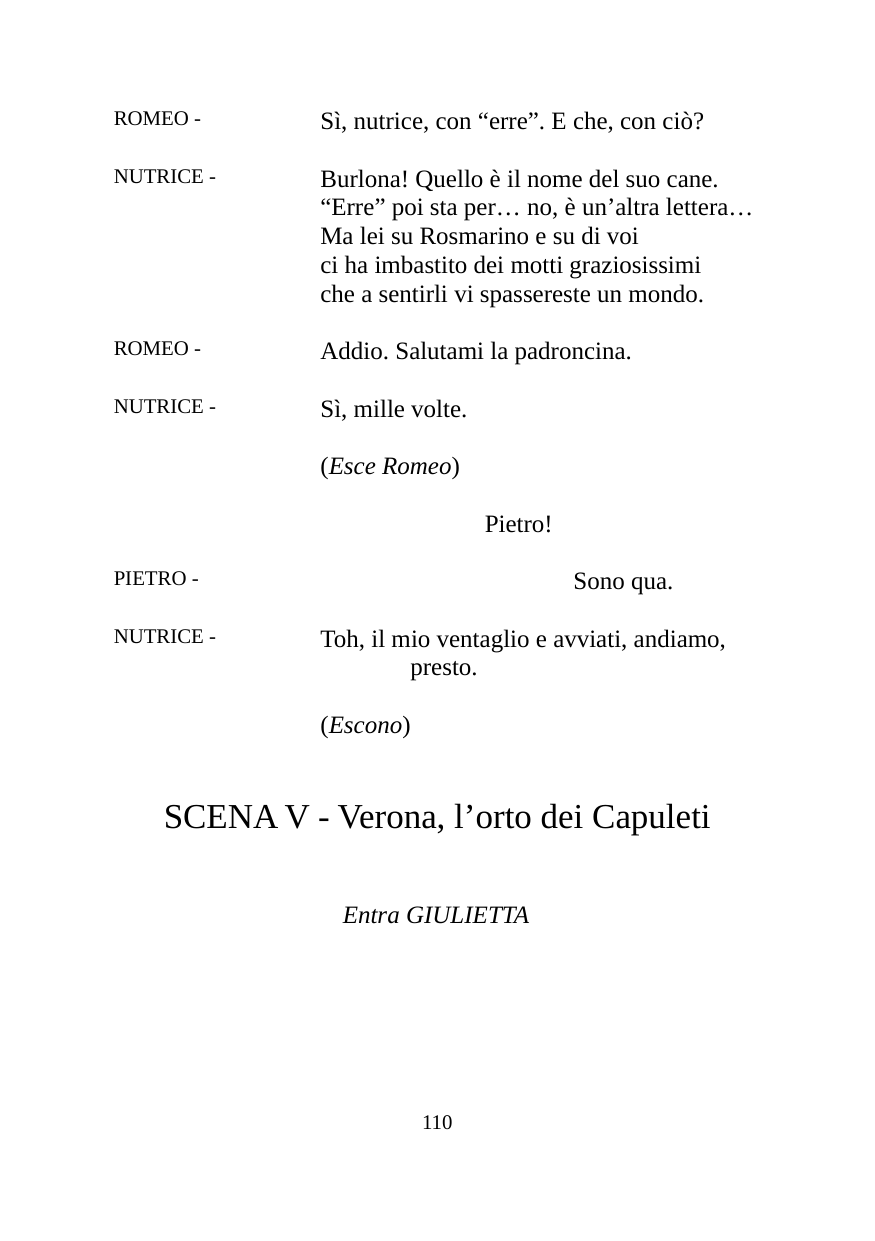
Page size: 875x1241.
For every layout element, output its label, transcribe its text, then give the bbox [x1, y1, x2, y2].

table_cell Entra GIULIETTA [106, 901, 768, 958]
table_cell Burlona! Quello è il nome del suo cane. “Erre” poi sta per… no, è un’altra lettera… Ma lei su Rosmarino e su di voi ci ha imbastito dei motti graziosissimi che a sentirli vi spassereste un mondo. [313, 164, 768, 336]
table_cell (Escono) [313, 710, 768, 767]
table_cell Sono qua. [313, 566, 768, 624]
table_cell [106, 768, 768, 796]
table_cell [106, 710, 313, 767]
table_cell Sì, mille volte. [313, 394, 768, 451]
table_cell Addio. Salutami la padroncina. [313, 336, 768, 394]
table_cell (Esce Romeo) [313, 451, 768, 509]
table_cell Sì, nutrice, con “erre”. E che, con ciò? [313, 106, 768, 164]
table_cell ROMEO - [106, 336, 313, 394]
table_cell PIETRO - [106, 566, 313, 624]
table_cell NUTRICE - [106, 394, 313, 451]
table_cell [106, 509, 313, 566]
table_cell [106, 451, 313, 509]
table_cell ROMEO - [106, 106, 313, 164]
table_cell NUTRICE - [106, 624, 313, 710]
table_cell Toh, il mio ventaglio e avviati, andiamo, presto. [313, 624, 768, 710]
table_cell SCENA V - Verona, l’orto dei Capuleti [106, 796, 768, 901]
table_cell NUTRICE - [106, 164, 313, 336]
table_cell Pietro! [313, 509, 768, 566]
